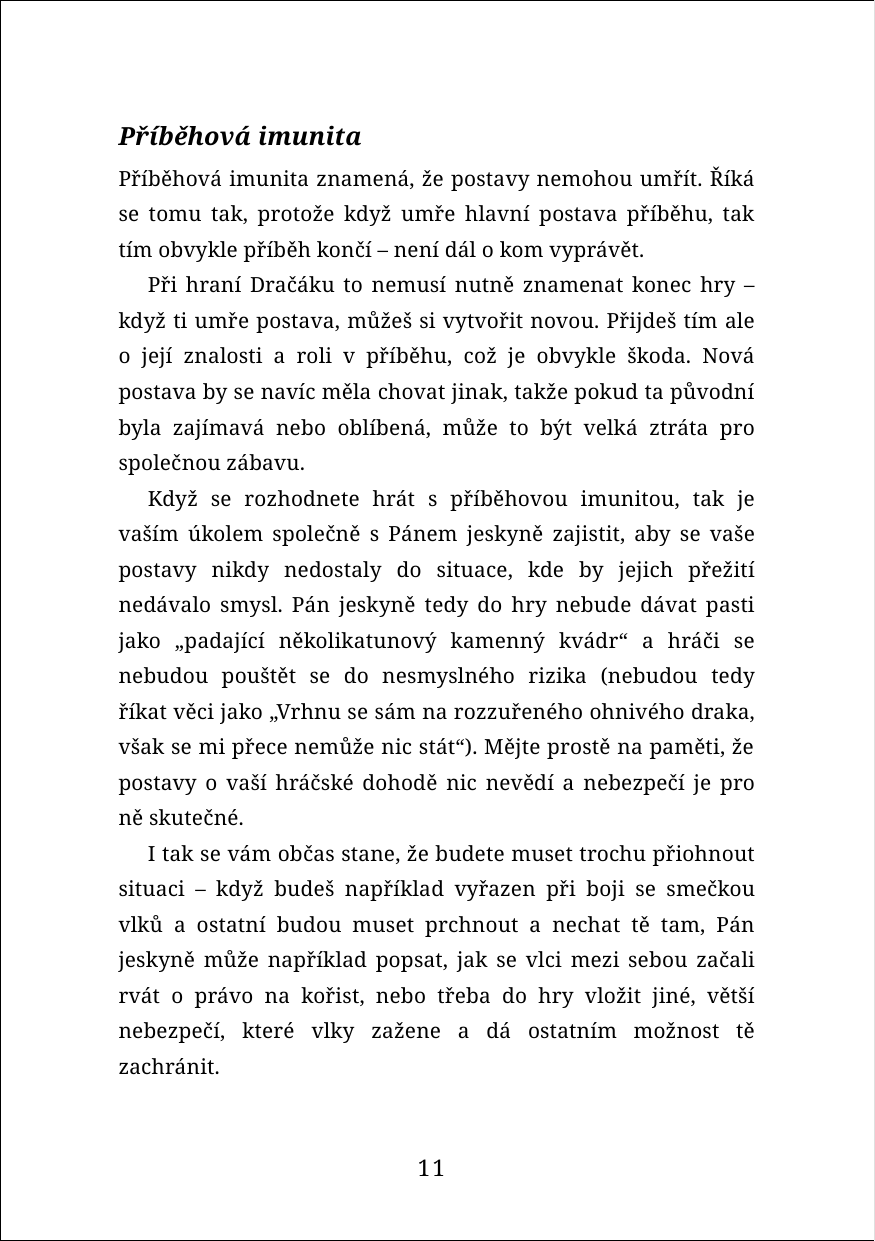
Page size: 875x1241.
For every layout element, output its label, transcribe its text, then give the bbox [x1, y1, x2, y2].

text Příběhová imunita znamená, že postavy nemohou umřít. Říká se tomu tak, protože když umře hlavní postava příběhu, tak tím obvykle příběh končí – není dál o kom vyprávět. Při hraní Dračáku to nemusí nutně znamenat konec hry – když ti umře postava, můžeš si vytvořit novou. Přijdeš tím ale o její znalosti a roli v příběhu, což je obvykle škoda. Nová postava by se navíc měla chovat jinak, takže pokud ta původní byla zajímavá nebo oblíbená, může to být velká ztráta pro společnou zábavu. Když se rozhodnete hrát s příběhovou imunitou, tak je vaším úkolem společně s Pánem jeskyně zajistit, aby se vaše postavy nikdy nedostaly do situace, kde by jejich přežití nedávalo smysl. Pán jeskyně tedy do hry nebude dávat pasti jako „padající několikatunový kamenný kvádr“ a hráči se nebudou pouštět se do nesmyslného rizika (nebudou tedy říkat věci jako „Vrhnu se sám na rozzuřeného ohnivého draka, však se mi přece nemůže nic stát“). Mějte prostě na paměti, že postavy o vaší hráčské dohodě nic nevědí a nebezpečí je pro ně skutečné. I tak se vám občas stane, že budete muset trochu přiohnout situaci – když budeš například vyřazen při boji se smečkou vlků a ostatní budou muset prchnout a nechat tě tam, Pán jeskyně může například popsat, jak se vlci mezi sebou začali rvát o právo na kořist, nebo třeba do hry vložit jiné, větší nebezpečí, které vlky zažene a dá ostatním možnost tě zachránit. [118, 164, 756, 1081]
subtitle Příběhová imunita [118, 118, 756, 152]
